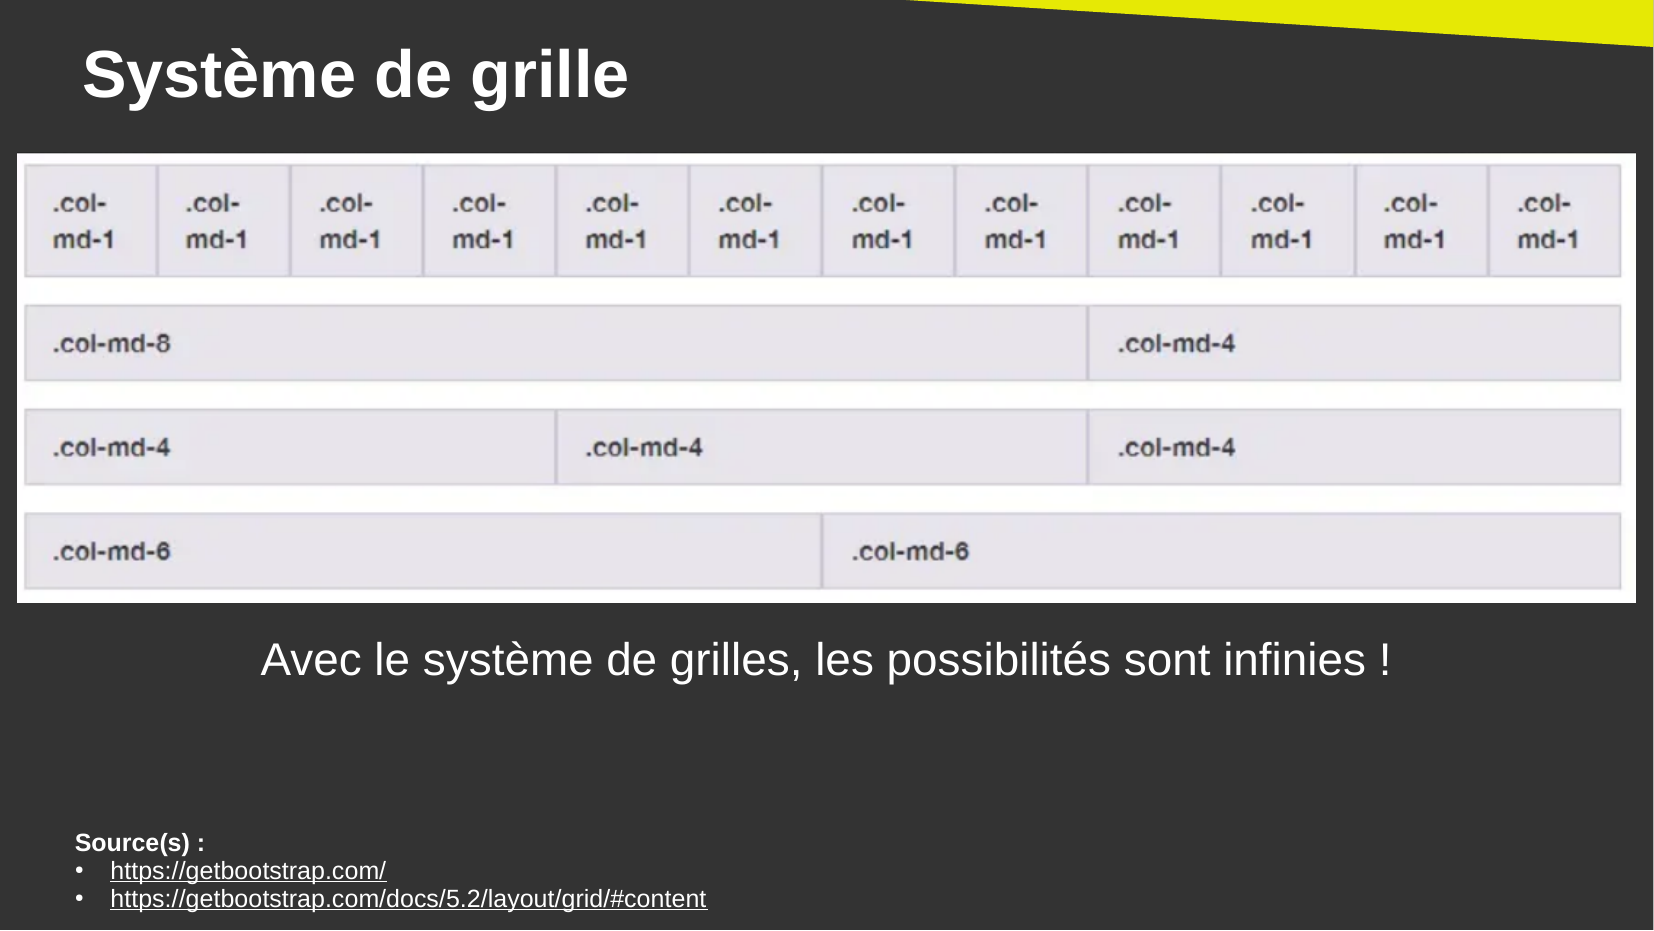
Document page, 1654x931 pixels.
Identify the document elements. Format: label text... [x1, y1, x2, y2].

text_box Avec le système de grilles, les possibilités sont infinies ! [29, 626, 1625, 697]
picture [17, 152, 1636, 603]
text_box [906, 0, 1654, 47]
title Système de grille [82, 37, 1571, 114]
text_box Source(s) : https://getbootstrap.com/ https://getbootstrap.com/docs/5.2/layout/grid/#content [60, 821, 1583, 921]
